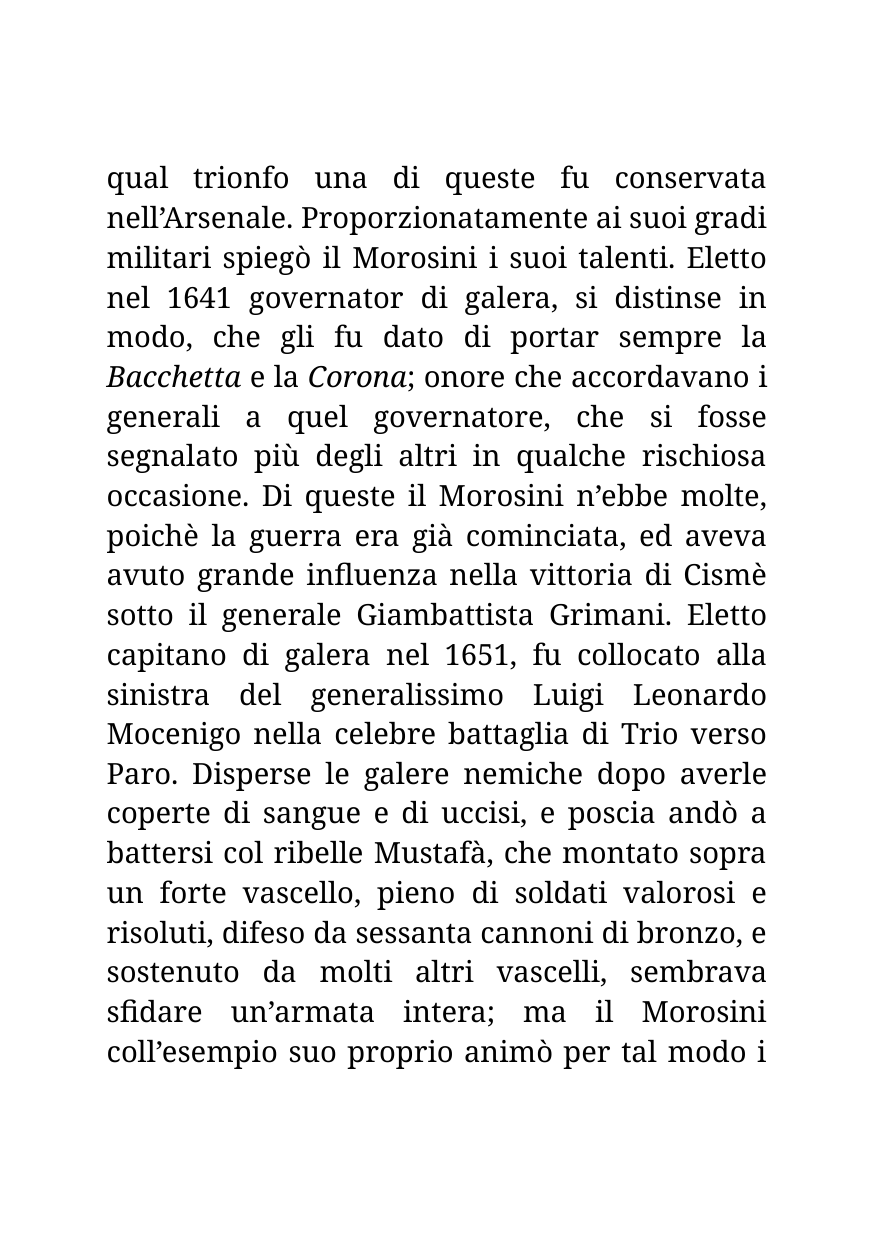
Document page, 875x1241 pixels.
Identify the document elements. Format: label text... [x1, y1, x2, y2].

text qual trionfo una di queste fu conservata nell’Arsenale. Proporzionatamente ai suoi gradi militari spiegò il Morosini i suoi talenti. Eletto nel 1641 governator di galera, si distinse in modo, che gli fu dato di portar sempre la Bacchetta e la Corona; onore che accordavano i generali a quel governatore, che si fosse segnalato più degli altri in qualche rischiosa occasione. Di queste il Morosini n’ebbe molte, poichè la guerra era già cominciata, ed aveva avuto grande influenza nella vittoria di Cismè sotto il generale Giambattista Grimani. Eletto capitano di galera nel 1651, fu collocato alla sinistra del generalissimo Luigi Leonardo Mocenigo nella celebre battaglia di Trio verso Paro. Disperse le galere nemiche dopo averle coperte di sangue e di uccisi, e poscia andò a battersi col ribelle Mustafà, che montato sopra un forte vascello, pieno di soldati valorosi e risoluti, difeso da sessanta cannoni di bronzo, e sostenuto da molti altri vascelli, sembrava sfidare un’armata intera; ma il Morosini coll’esempio suo proprio animò per tal modo i [106, 158, 768, 1071]
